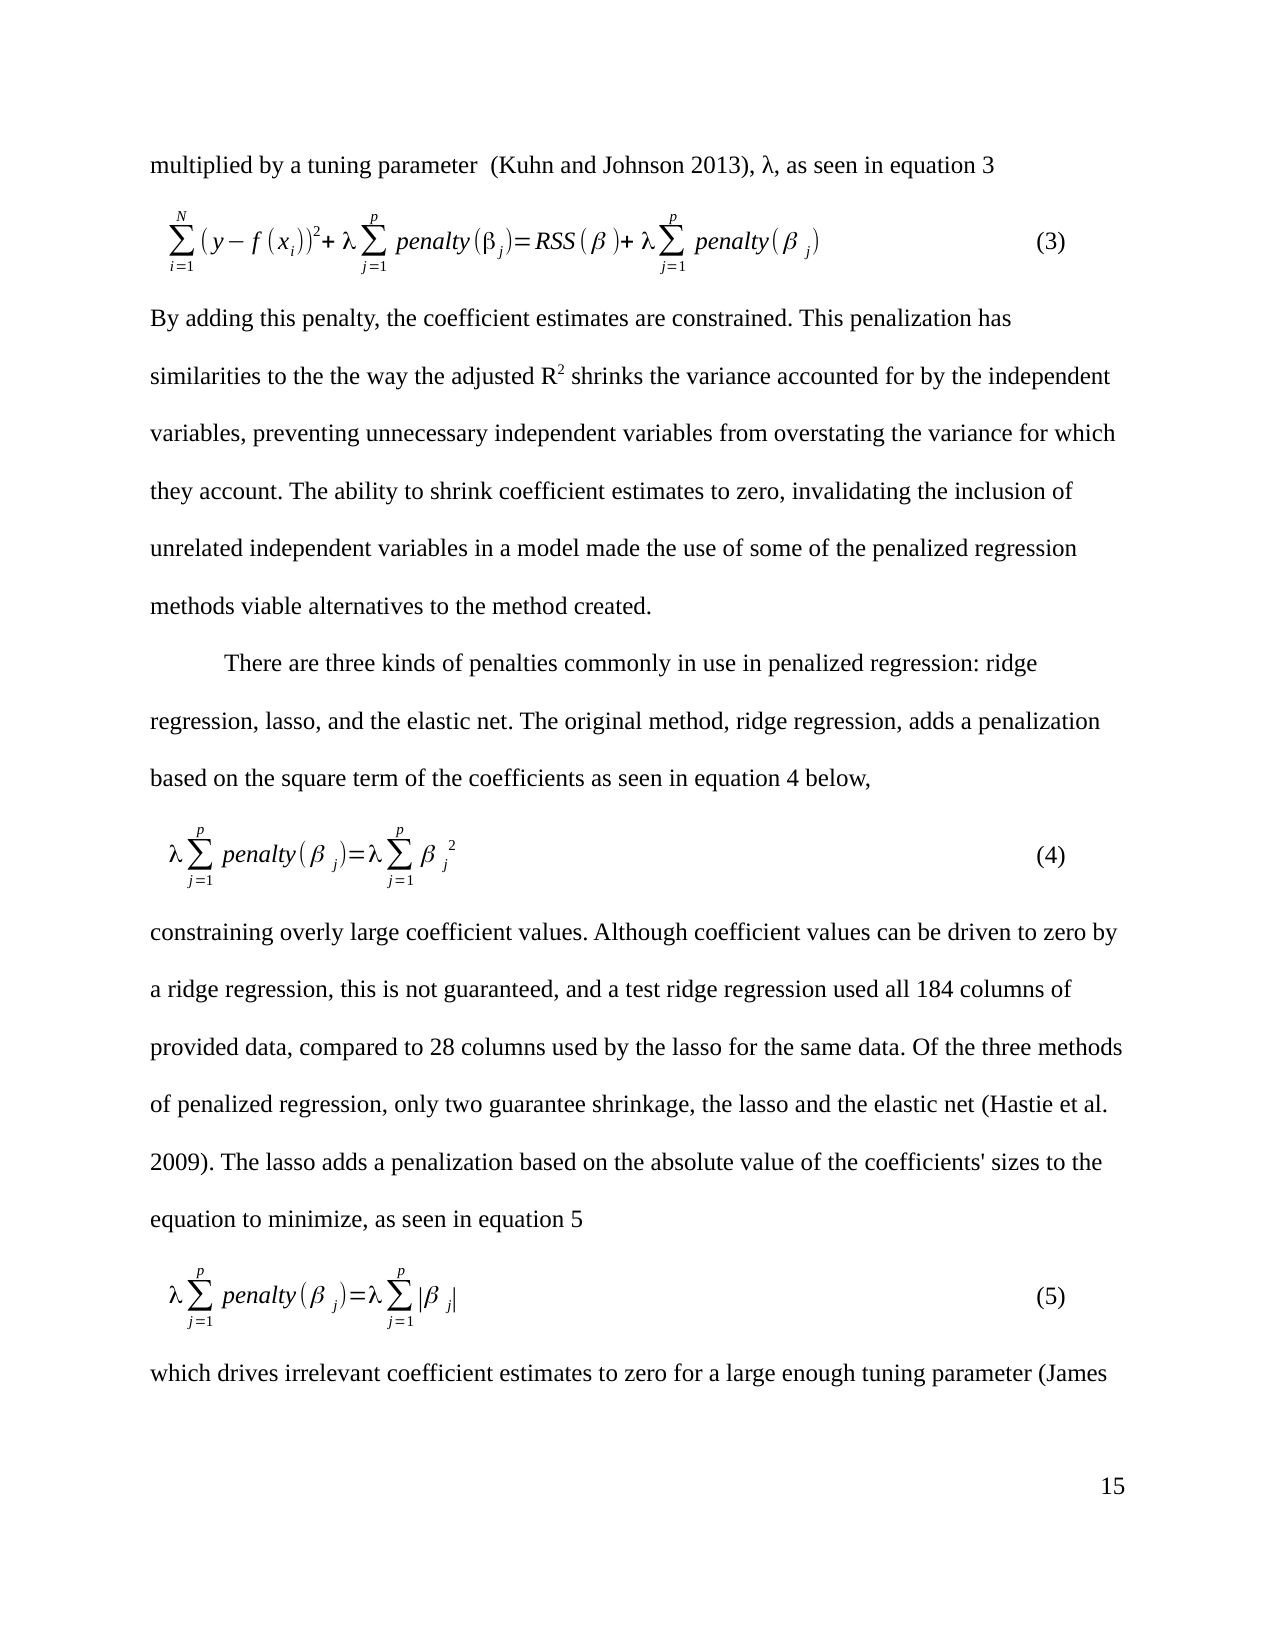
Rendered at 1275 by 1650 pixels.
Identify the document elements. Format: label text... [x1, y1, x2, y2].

text constraining overly large coefficient values. Although coefficient values can be driven to zero by a ridge regression, this is not guaranteed, and a test ridge regression used all 184 columns of provided data, compared to 28 columns used by the lasso for the same data. Of the three methods of penalized regression, only two guarantee shrinkage, the lasso and the elastic net (Hastie et al. 2009). The lasso adds a penalization based on the absolute value of the coefficients' sizes to the equation to minimize, as seen in equation 5 [150, 917, 1125, 1233]
text By adding this penalty, the coefficient estimates are constrained. This penalization has similarities to the the way the adjusted R2 shrinks the variance accounted for by the independent variables, preventing unnecessary independent variables from overstating the variance for which they account. The ability to shrink coefficient estimates to zero, invalidating the inclusion of unrelated independent variables in a model made the use of some of the penalized regression methods viable alternatives to the method created. [150, 303, 1125, 620]
text which drives irrelevant coefficient estimates to zero for a large enough tuning parameter (James [150, 1358, 1125, 1387]
text multiplied by a tuning parameter (Kuhn and Johnson 2013), λ, as seen in equation 3 [150, 150, 1125, 179]
text (4) [150, 821, 1125, 888]
text (3) [150, 207, 1125, 275]
text (5) [150, 1262, 1125, 1329]
text There are three kinds of penalties commonly in use in penalized regression: ridge regression, lasso, and the elastic net. The original method, ridge regression, adds a penalization based on the square term of the coefficients as seen in equation 4 below, [150, 648, 1125, 792]
